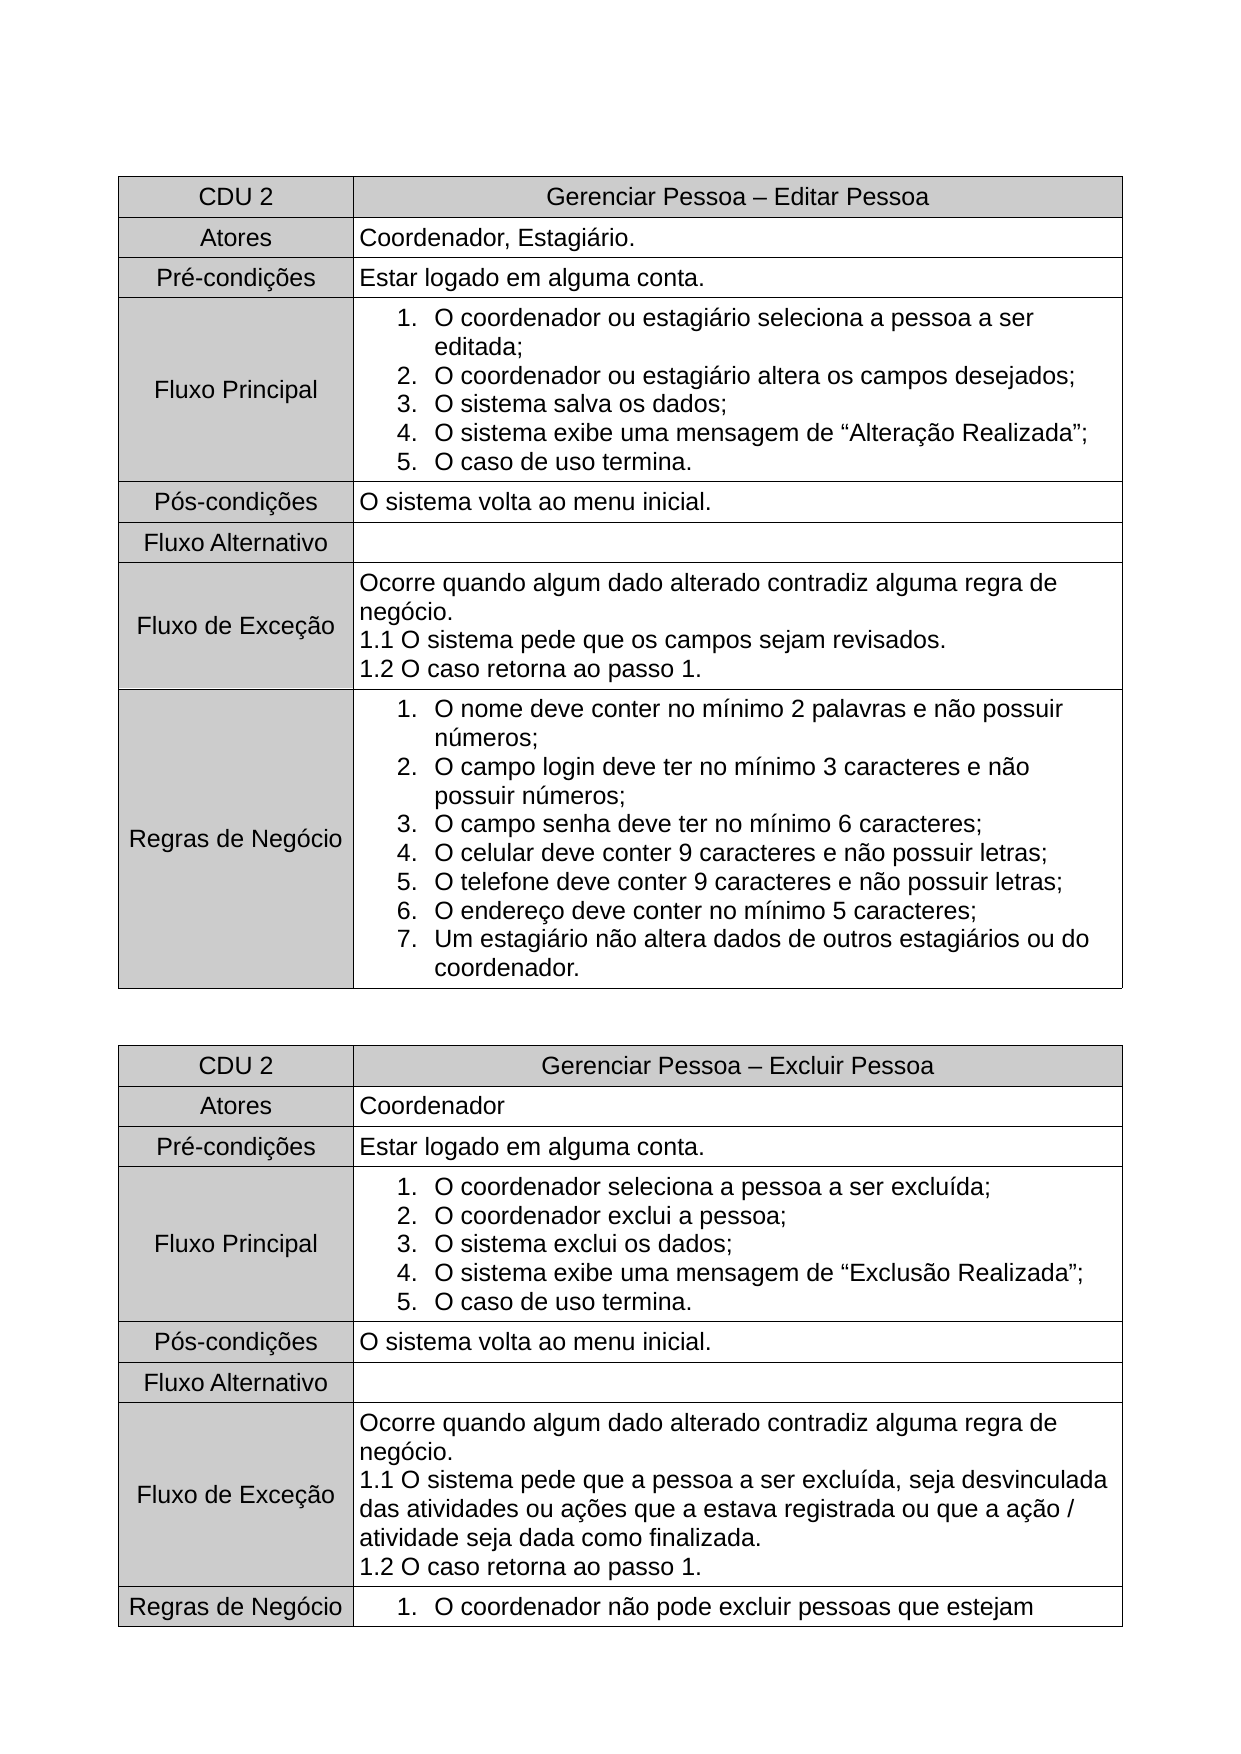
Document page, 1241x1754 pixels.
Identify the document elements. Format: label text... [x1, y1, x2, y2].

table_cell Atores [119, 1087, 353, 1126]
table_cell O coordenador seleciona a pessoa a ser excluída; O coordenador exclui a pessoa; O sistema exclui os dados; O sistema exibe uma mensagem de “Exclusão Realizada”; O caso de uso termina. [354, 1167, 1122, 1321]
table_cell Fluxo de Exceção [119, 563, 353, 688]
table_cell Pós-condições [119, 482, 353, 522]
table_cell [354, 523, 1122, 562]
table_cell O sistema volta ao menu inicial. [354, 1322, 1122, 1362]
table_cell Pré-condições [119, 258, 353, 297]
table_cell Atores [119, 218, 353, 257]
table_cell Fluxo Principal [119, 298, 353, 481]
table_cell Estar logado em alguma conta. [354, 1127, 1122, 1166]
table_cell Coordenador, Estagiário. [354, 218, 1122, 257]
table_cell Ocorre quando algum dado alterado contradiz alguma regra de negócio. 1.1 O sistema pede que os campos sejam revisados. 1.2 O caso retorna ao passo 1. [354, 563, 1122, 688]
table_cell O coordenador não pode excluir pessoas que estejam [354, 1587, 1122, 1626]
table_cell Fluxo de Exceção [119, 1403, 353, 1586]
table_cell O nome deve conter no mínimo 2 palavras e não possuir números; O campo login deve ter no mínimo 3 caracteres e não possuir números; O campo senha deve ter no mínimo 6 caracteres; O celular deve conter 9 caracteres e não possuir letras; O telefone deve conter 9 caracteres e não possuir letras; O endereço deve conter no mínimo 5 caracteres; Um estagiário não altera dados de outros estagiários ou do coordenador. [354, 690, 1122, 988]
table_cell Ocorre quando algum dado alterado contradiz alguma regra de negócio. 1.1 O sistema pede que a pessoa a ser excluída, seja desvinculada das atividades ou ações que a estava registrada ou que a ação / atividade seja dada como finalizada. 1.2 O caso retorna ao passo 1. [354, 1403, 1122, 1586]
table_cell O sistema volta ao menu inicial. [354, 482, 1122, 522]
table_cell Pré-condições [119, 1127, 353, 1166]
table_cell O coordenador ou estagiário seleciona a pessoa a ser editada; O coordenador ou estagiário altera os campos desejados; O sistema salva os dados; O sistema exibe uma mensagem de “Alteração Realizada”; O caso de uso termina. [354, 298, 1122, 481]
table_cell Fluxo Alternativo [119, 523, 353, 562]
table_header CDU 2 [119, 177, 353, 217]
table_cell Regras de Negócio [119, 690, 353, 988]
table_header Gerenciar Pessoa – Editar Pessoa [354, 177, 1122, 217]
table_cell Estar logado em alguma conta. [354, 258, 1122, 297]
table_header CDU 2 [119, 1046, 353, 1086]
table_cell [354, 1363, 1122, 1402]
table_cell Coordenador [354, 1087, 1122, 1126]
table_cell Regras de Negócio [119, 1587, 353, 1626]
table_cell Fluxo Alternativo [119, 1363, 353, 1402]
table_header Gerenciar Pessoa – Excluir Pessoa [354, 1046, 1122, 1086]
table_cell Fluxo Principal [119, 1167, 353, 1321]
table_cell Pós-condições [119, 1322, 353, 1362]
